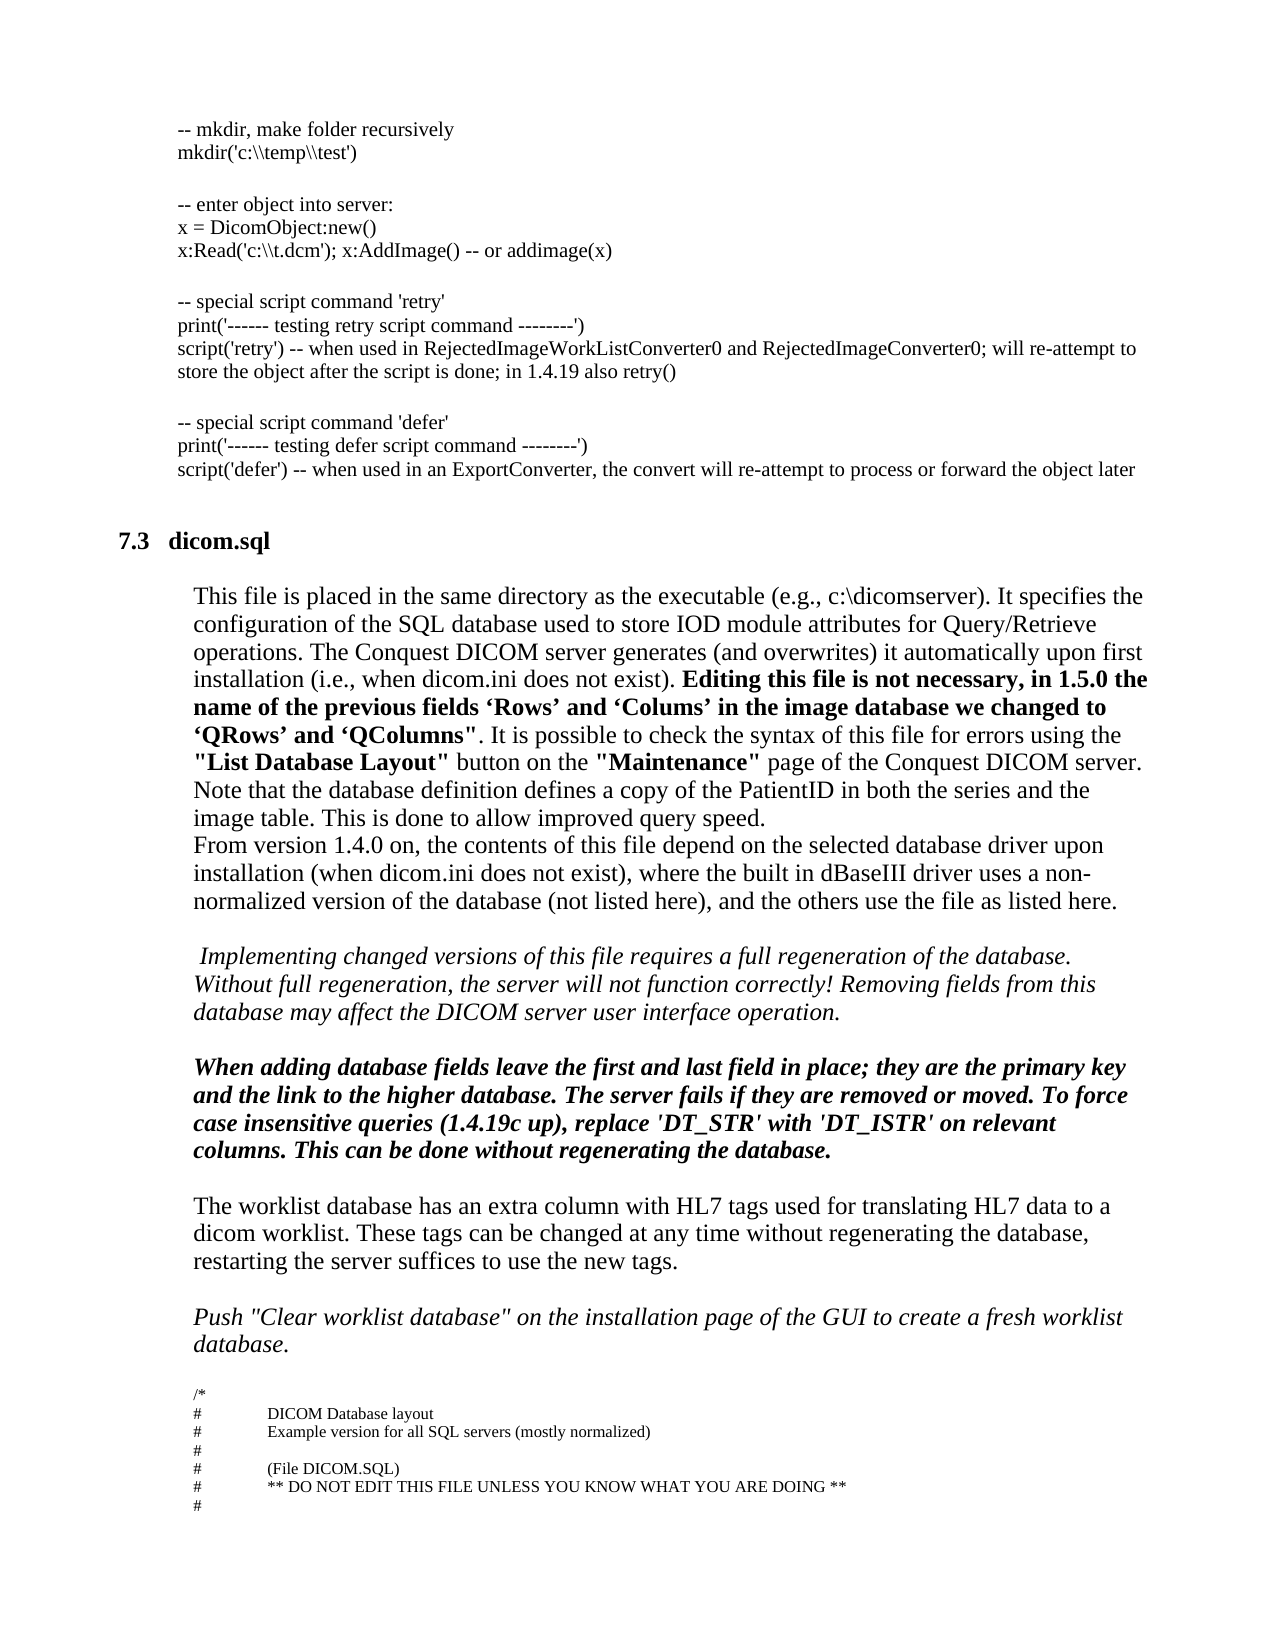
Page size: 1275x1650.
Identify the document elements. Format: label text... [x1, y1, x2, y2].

text # ** DO NOT EDIT THIS FILE UNLESS YOU KNOW WHAT YOU ARE DOING ** [193, 1478, 1157, 1496]
text # [193, 1496, 1157, 1515]
list script('retry') -- when used in RejectedImageWorkListConverter0 and RejectedImageConverter0; will re-attempt to [177, 337, 1157, 360]
text Implementing changed versions of this file requires a full regeneration of the database. Without full regeneration, the server will not function correctly! Removing fields from this database may affect the DICOM server user interface operation. [193, 942, 1157, 1026]
list store the object after the script is done; in 1.4.19 also retry() [177, 360, 1157, 383]
list mkdir('c:\\temp\\test') [177, 141, 1157, 164]
list -- enter object into server: [177, 193, 1157, 216]
text 7.3 dicom.sql [118, 527, 1157, 554]
list script('defer') -- when used in an ExportConverter, the convert will re-attempt to process or forward the object later [177, 457, 1157, 481]
text This file is placed in the same directory as the executable (e.g., c:\dicomserver). It specifies the configuration of the SQL database used to store IOD module attributes for Query/Retrieve operations. The Conquest DICOM server generates (and overwrites) it automatically upon first installation (i.e., when dicom.ini does not exist). Editing this file is not necessary, in 1.5.0 the name of the previous fields ‘Rows’ and ‘Colums’ in the image database we changed to ‘QRows’ and ‘QColumns". It is possible to check the syntax of this file for errors using the "List Database Layout" button on the "Maintenance" page of the Conquest DICOM server. Note that the database definition defines a copy of the PatientID in both the series and the image table. This is done to allow improved query speed. [193, 582, 1157, 832]
list -- mkdir, make folder recursively [177, 118, 1157, 141]
text # [193, 1441, 1157, 1459]
list x:Read('c:\\t.dcm'); x:AddImage() -- or addimage(x) [177, 239, 1157, 262]
text /* [193, 1386, 1157, 1404]
text # Example version for all SQL servers (mostly normalized) [193, 1423, 1157, 1441]
list x = DicomObject:new() [177, 216, 1157, 239]
list -- special script command 'defer' [177, 411, 1157, 434]
list print('------ testing defer script command --------') [177, 434, 1157, 457]
list print('------ testing retry script command --------') [177, 313, 1157, 337]
text Push "Clear worklist database" on the installation page of the GUI to create a fresh worklist database. [193, 1303, 1157, 1358]
text # (File DICOM.SQL) [193, 1459, 1157, 1478]
text When adding database fields leave the first and last field in place; they are the primary key and the link to the higher database. The server fails if they are removed or moved. To force case insensitive queries (1.4.19c up), replace 'DT_STR' with 'DT_ISTR' on relevant columns. This can be done without regenerating the database. [193, 1053, 1157, 1164]
text From version 1.4.0 on, the contents of this file depend on the selected database driver upon installation (when dicom.ini does not exist), where the built in dBaseIII driver uses a non-normalized version of the database (not listed here), and the others use the file as listed here. [193, 832, 1157, 915]
text The worklist database has an extra column with HL7 tags used for translating HL7 data to a dicom worklist. These tags can be changed at any time without regenerating the database, restarting the server suffices to use the new tags. [193, 1192, 1157, 1275]
list -- special script command 'retry' [177, 290, 1157, 313]
text # DICOM Database layout [193, 1404, 1157, 1423]
